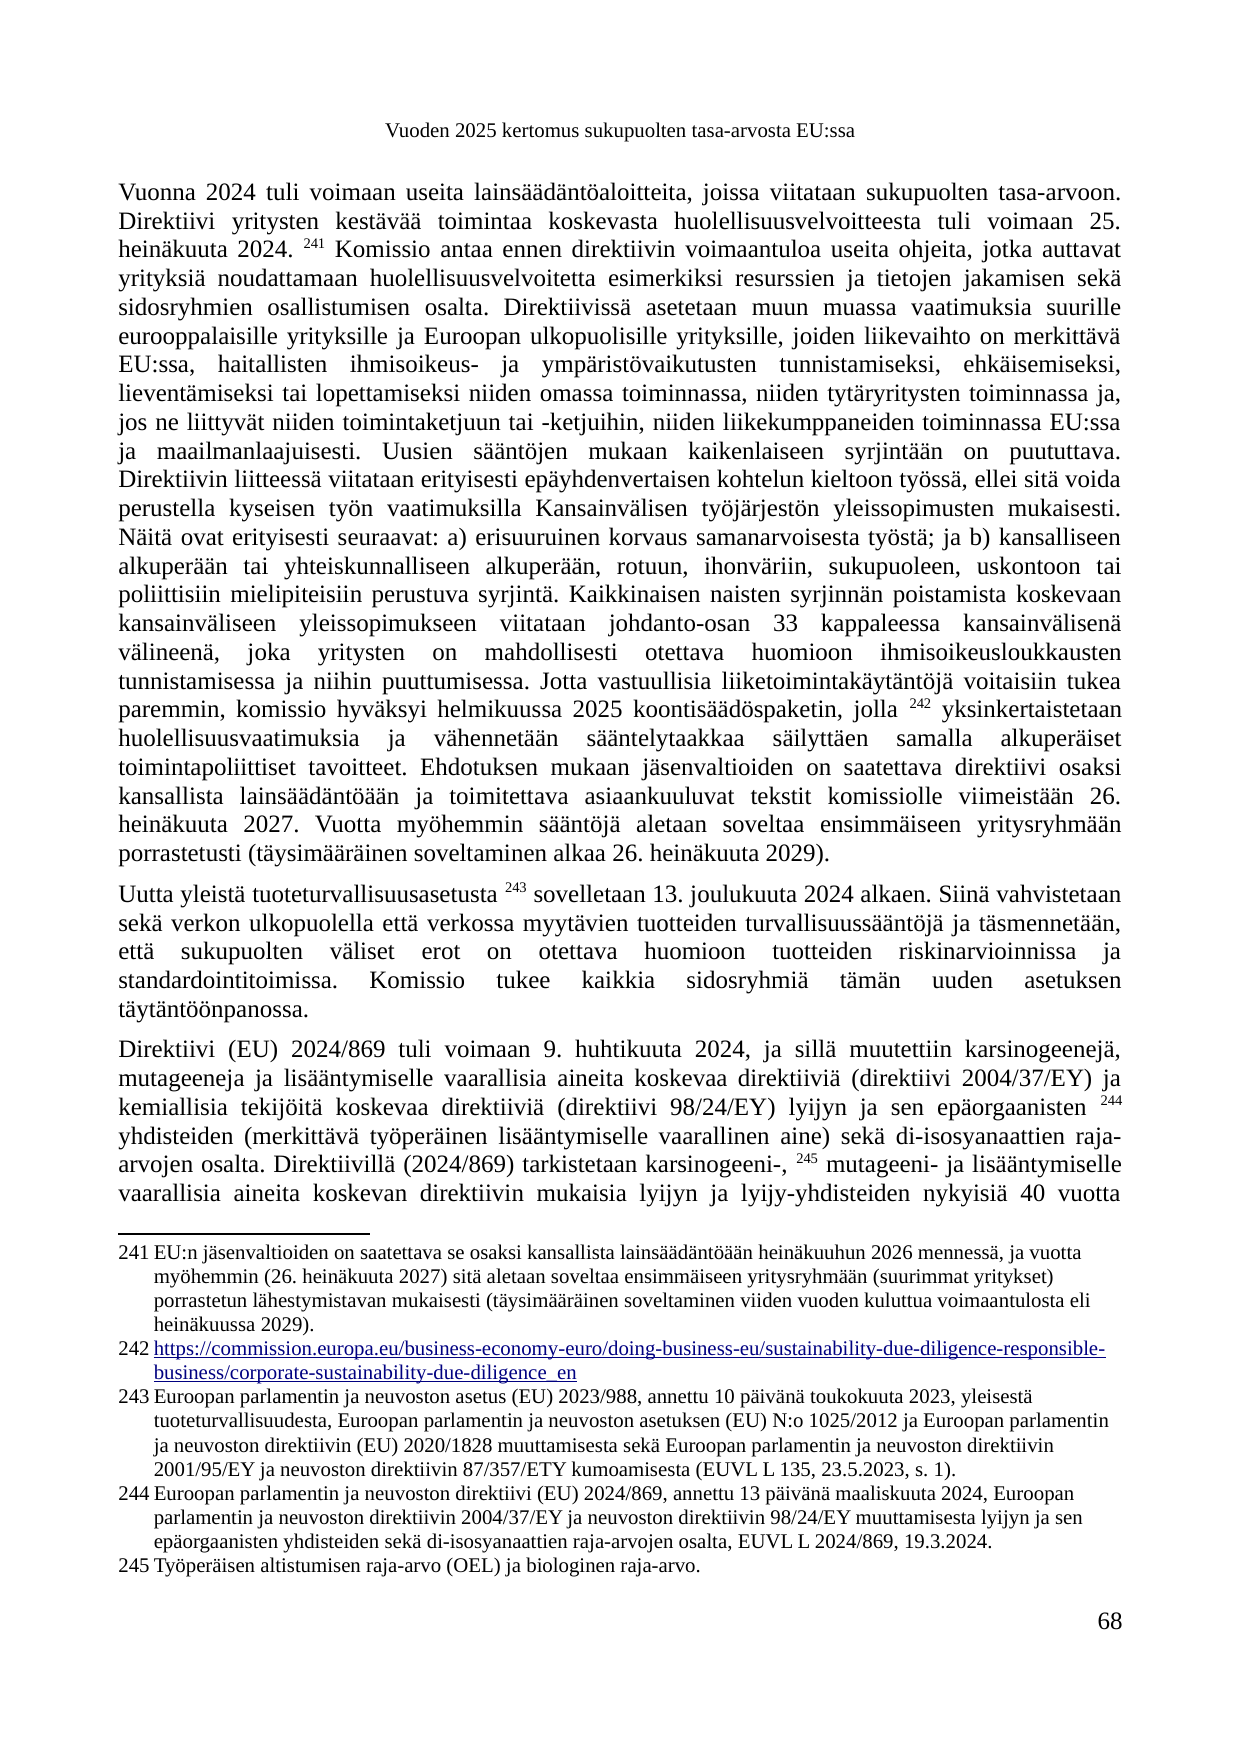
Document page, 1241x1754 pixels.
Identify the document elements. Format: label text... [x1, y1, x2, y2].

text EU:n jäsenvaltioiden on saatettava se osaksi kansallista lainsäädäntöään heinäkuuhun 2026 mennessä, ja vuotta myöhemmin (26. heinäkuuta 2027) sitä aletaan soveltaa ensimmäiseen yritysryhmään (suurimmat yritykset) porrastetun lähestymistavan mukaisesti (täysimääräinen soveltaminen viiden vuoden kuluttua voimaantulosta eli heinäkuussa 2029). [118, 1240, 1122, 1336]
text Euroopan parlamentin ja neuvoston direktiivi (EU) 2024/869, annettu 13 päivänä maaliskuuta 2024, Euroopan parlamentin ja neuvoston direktiivin 2004/37/EY ja neuvoston direktiivin 98/24/EY muuttamisesta lyijyn ja sen epäorgaanisten yhdisteiden sekä di-isosyanaattien raja-arvojen osalta, EUVL L 2024/869, 19.3.2024. [118, 1481, 1122, 1553]
text https://commission.europa.eu/business-economy-euro/doing-business-eu/sustainability-due-diligence-responsible-business/corporate-sustainability-due-diligence_en [118, 1336, 1122, 1384]
text Uutta yleistä tuoteturvallisuusasetusta sovelletaan 13. joulukuuta 2024 alkaen. Siinä vahvistetaan sekä verkon ulkopuolella että verkossa myytävien tuotteiden turvallisuussääntöjä ja täsmennetään, että sukupuolten väliset erot on otettava huomioon tuotteiden riskinarvioinnissa ja standardointitoimissa. Komissio tukee kaikkia sidosryhmiä tämän uuden asetuksen täytäntöönpanossa. [118, 879, 1122, 1023]
text Euroopan parlamentin ja neuvoston asetus (EU) 2023/988, annettu 10 päivänä toukokuuta 2023, yleisestä tuoteturvallisuudesta, Euroopan parlamentin ja neuvoston asetuksen (EU) N:o 1025/2012 ja Euroopan parlamentin ja neuvoston direktiivin (EU) 2020/1828 muuttamisesta sekä Euroopan parlamentin ja neuvoston direktiivin 2001/95/EY ja neuvoston direktiivin 87/357/ETY kumoamisesta (EUVL L 135, 23.5.2023, s. 1). [118, 1384, 1122, 1481]
text Vuonna 2024 tuli voimaan useita lainsäädäntöaloitteita, joissa viitataan sukupuolten tasa-arvoon. Direktiivi yritysten kestävää toimintaa koskevasta huolellisuusvelvoitteesta tuli voimaan 25. heinäkuuta 2024. Komissio antaa ennen direktiivin voimaantuloa useita ohjeita, jotka auttavat yrityksiä noudattamaan huolellisuusvelvoitetta esimerkiksi resurssien ja tietojen jakamisen sekä sidosryhmien osallistumisen osalta. Direktiivissä asetetaan muun muassa vaatimuksia suurille eurooppalaisille yrityksille ja Euroopan ulkopuolisille yrityksille, joiden liikevaihto on merkittävä EU:ssa, haitallisten ihmisoikeus- ja ympäristövaikutusten tunnistamiseksi, ehkäisemiseksi, lieventämiseksi tai lopettamiseksi niiden omassa toiminnassa, niiden tytäryritysten toiminnassa ja, jos ne liittyvät niiden toimintaketjuun tai -ketjuihin, niiden liikekumppaneiden toiminnassa EU:ssa ja maailmanlaajuisesti. Uusien sääntöjen mukaan kaikenlaiseen syrjintään on puututtava. Direktiivin liitteessä viitataan erityisesti epäyhdenvertaisen kohtelun kieltoon työssä, ellei sitä voida perustella kyseisen työn vaatimuksilla Kansainvälisen työjärjestön yleissopimusten mukaisesti. Näitä ovat erityisesti seuraavat: a) erisuuruinen korvaus samanarvoisesta työstä; ja b) kansalliseen alkuperään tai yhteiskunnalliseen alkuperään, rotuun, ihonväriin, sukupuoleen, uskontoon tai poliittisiin mielipiteisiin perustuva syrjintä. Kaikkinaisen naisten syrjinnän poistamista koskevaan kansainväliseen yleissopimukseen viitataan johdanto-osan 33 kappaleessa kansainvälisenä välineenä, joka yritysten on mahdollisesti otettava huomioon ihmisoikeusloukkausten tunnistamisessa ja niihin puuttumisessa. Jotta vastuullisia liiketoimintakäytäntöjä voitaisiin tukea paremmin, komissio hyväksyi helmikuussa 2025 koontisäädöspaketin, jolla yksinkertaistetaan huolellisuusvaatimuksia ja vähennetään sääntelytaakkaa säilyttäen samalla alkuperäiset toimintapoliittiset tavoitteet. Ehdotuksen mukaan jäsenvaltioiden on saatettava direktiivi osaksi kansallista lainsäädäntöään ja toimitettava asiaankuuluvat tekstit komissiolle viimeistään 26. heinäkuuta 2027. Vuotta myöhemmin sääntöjä aletaan soveltaa ensimmäiseen yritysryhmään porrastetusti (täysimääräinen soveltaminen alkaa 26. heinäkuuta 2029). [118, 177, 1122, 867]
text Direktiivi (EU) 2024/869 tuli voimaan 9. huhtikuuta 2024, ja sillä muutettiin karsinogeenejä, mutageeneja ja lisääntymiselle vaarallisia aineita koskevaa direktiiviä (direktiivi 2004/37/EY) ja kemiallisia tekijöitä koskevaa direktiiviä (direktiivi 98/24/EY) lyijyn ja sen epäorgaanisten yhdisteiden (merkittävä työperäinen lisääntymiselle vaarallinen aine) sekä di-isosyanaattien raja-arvojen osalta. Direktiivillä (2024/869) tarkistetaan karsinogeeni-, mutageeni- ja lisääntymiselle vaarallisia aineita koskevan direktiivin mukaisia lyijyn ja lyijy-yhdisteiden nykyisiä 40 vuotta [118, 1034, 1122, 1207]
text Työperäisen altistumisen raja-arvo (OEL) ja biologinen raja-arvo. [118, 1553, 1122, 1577]
